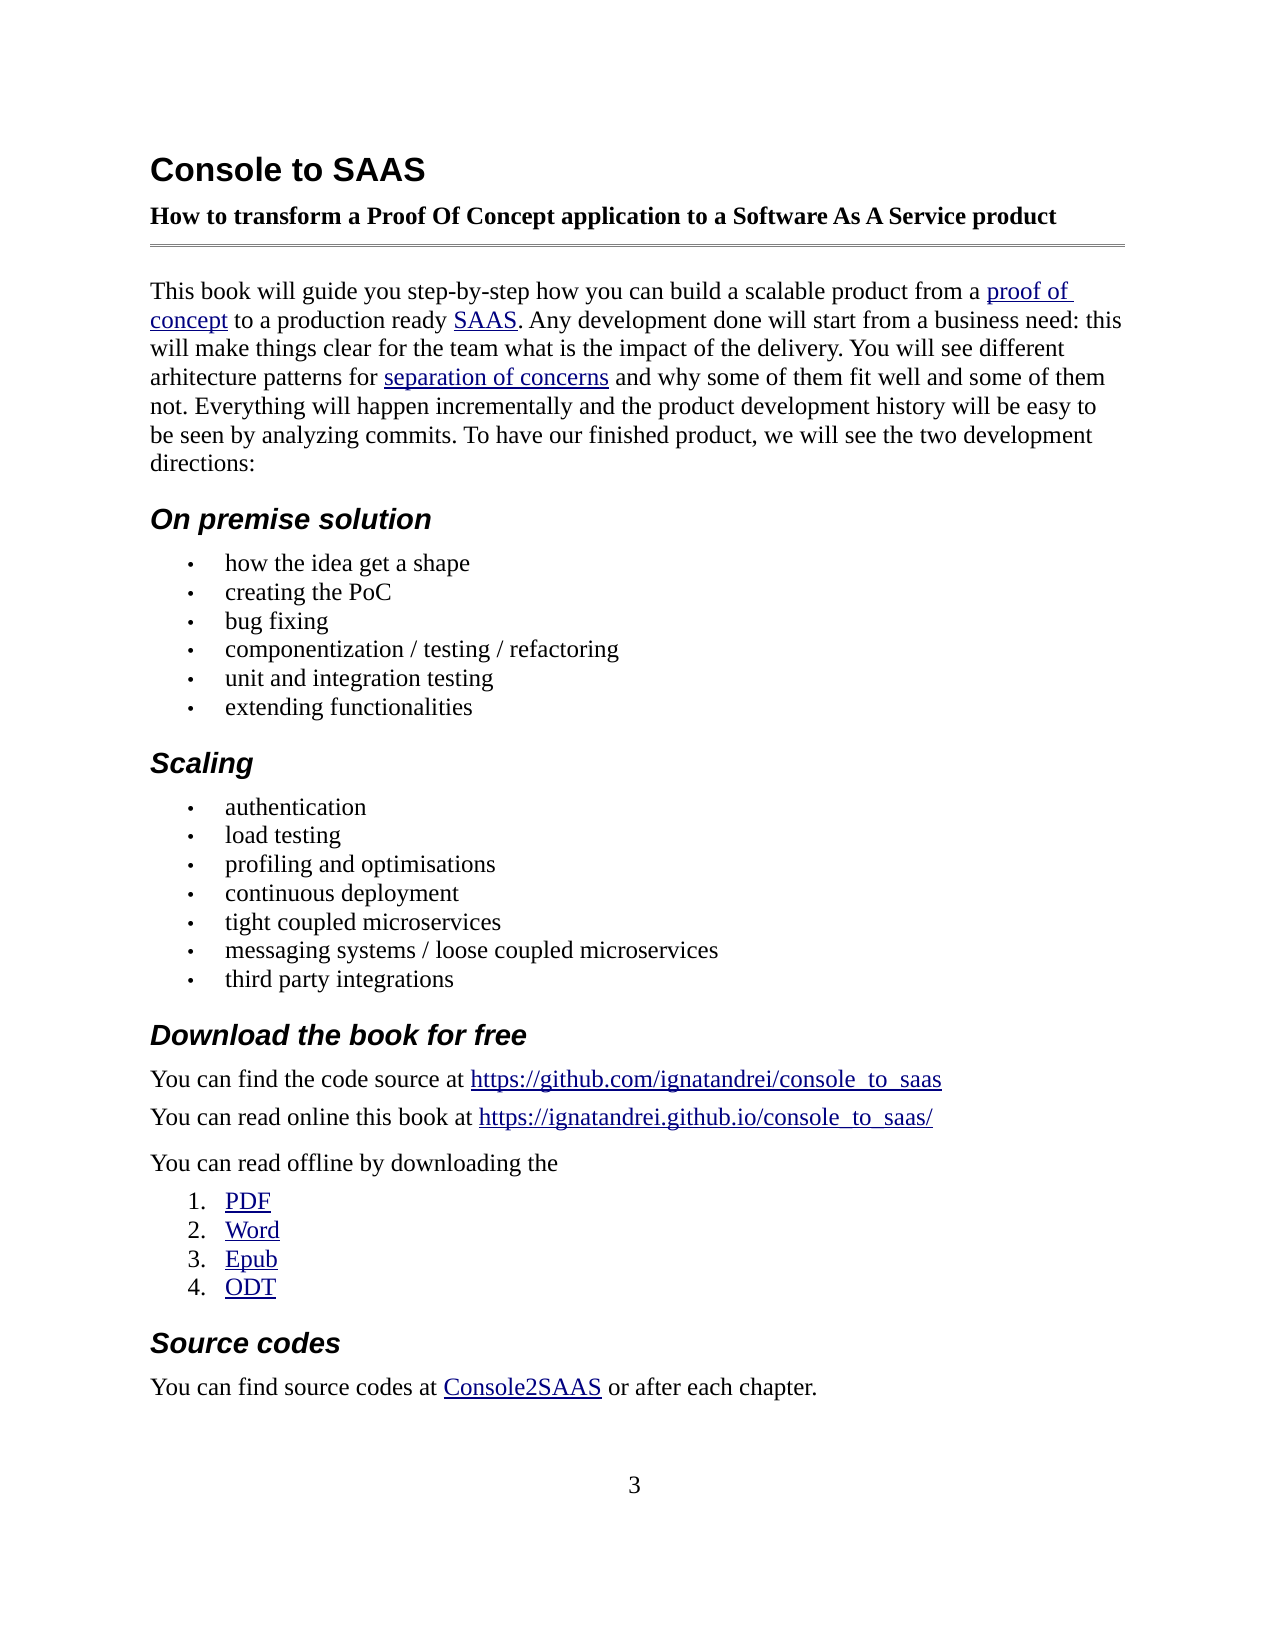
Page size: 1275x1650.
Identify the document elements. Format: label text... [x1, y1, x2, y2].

list extending functionalities [187, 692, 1125, 721]
subtitle On premise solution [150, 502, 1125, 536]
text This book will guide you step-by-step how you can build a scalable product from a proof of concept to a production ready SAAS. Any development done will start from a business need: this will make things clear for the team what is the impact of the delivery. You will see different arhitecture patterns for separation of concerns and why some of them fit well and some of them not. Everything will happen incrementally and the product development history will be easy to be seen by analyzing commits. To have our finished product, we will see the two development directions: [150, 276, 1125, 477]
text You can read offline by downloading the [150, 1148, 1125, 1177]
text You can find the code source at https://github.com/ignatandrei/console_to_saas [150, 1064, 1125, 1093]
subtitle Download the book for free [150, 1018, 1125, 1052]
list PDF [187, 1186, 1125, 1215]
text You can find source codes at Console2SAAS or after each chapter. [150, 1372, 1125, 1401]
list third party integrations [187, 964, 1125, 993]
list authentication [187, 792, 1125, 821]
list continuous deployment [187, 878, 1125, 907]
list load testing [187, 821, 1125, 849]
subtitle Console to SAAS [150, 150, 1125, 189]
text You can read online this book at https://ignatandrei.github.io/console_to_saas/ [150, 1102, 1125, 1131]
text How to transform a Proof Of Concept application to a Software As A Service product [150, 201, 1125, 230]
list bug fixing [187, 606, 1125, 634]
list profiling and optimisations [187, 849, 1125, 878]
list unit and integration testing [187, 663, 1125, 692]
list messaging systems / loose coupled microservices [187, 936, 1125, 964]
list ODT [187, 1272, 1125, 1301]
list how the idea get a shape [187, 548, 1125, 577]
list componentization / testing / refactoring [187, 634, 1125, 663]
subtitle Scaling [150, 746, 1125, 779]
list Epub [187, 1244, 1125, 1272]
list tight coupled microservices [187, 907, 1125, 936]
list creating the PoC [187, 577, 1125, 606]
list Word [187, 1215, 1125, 1244]
subtitle Source codes [150, 1326, 1125, 1360]
